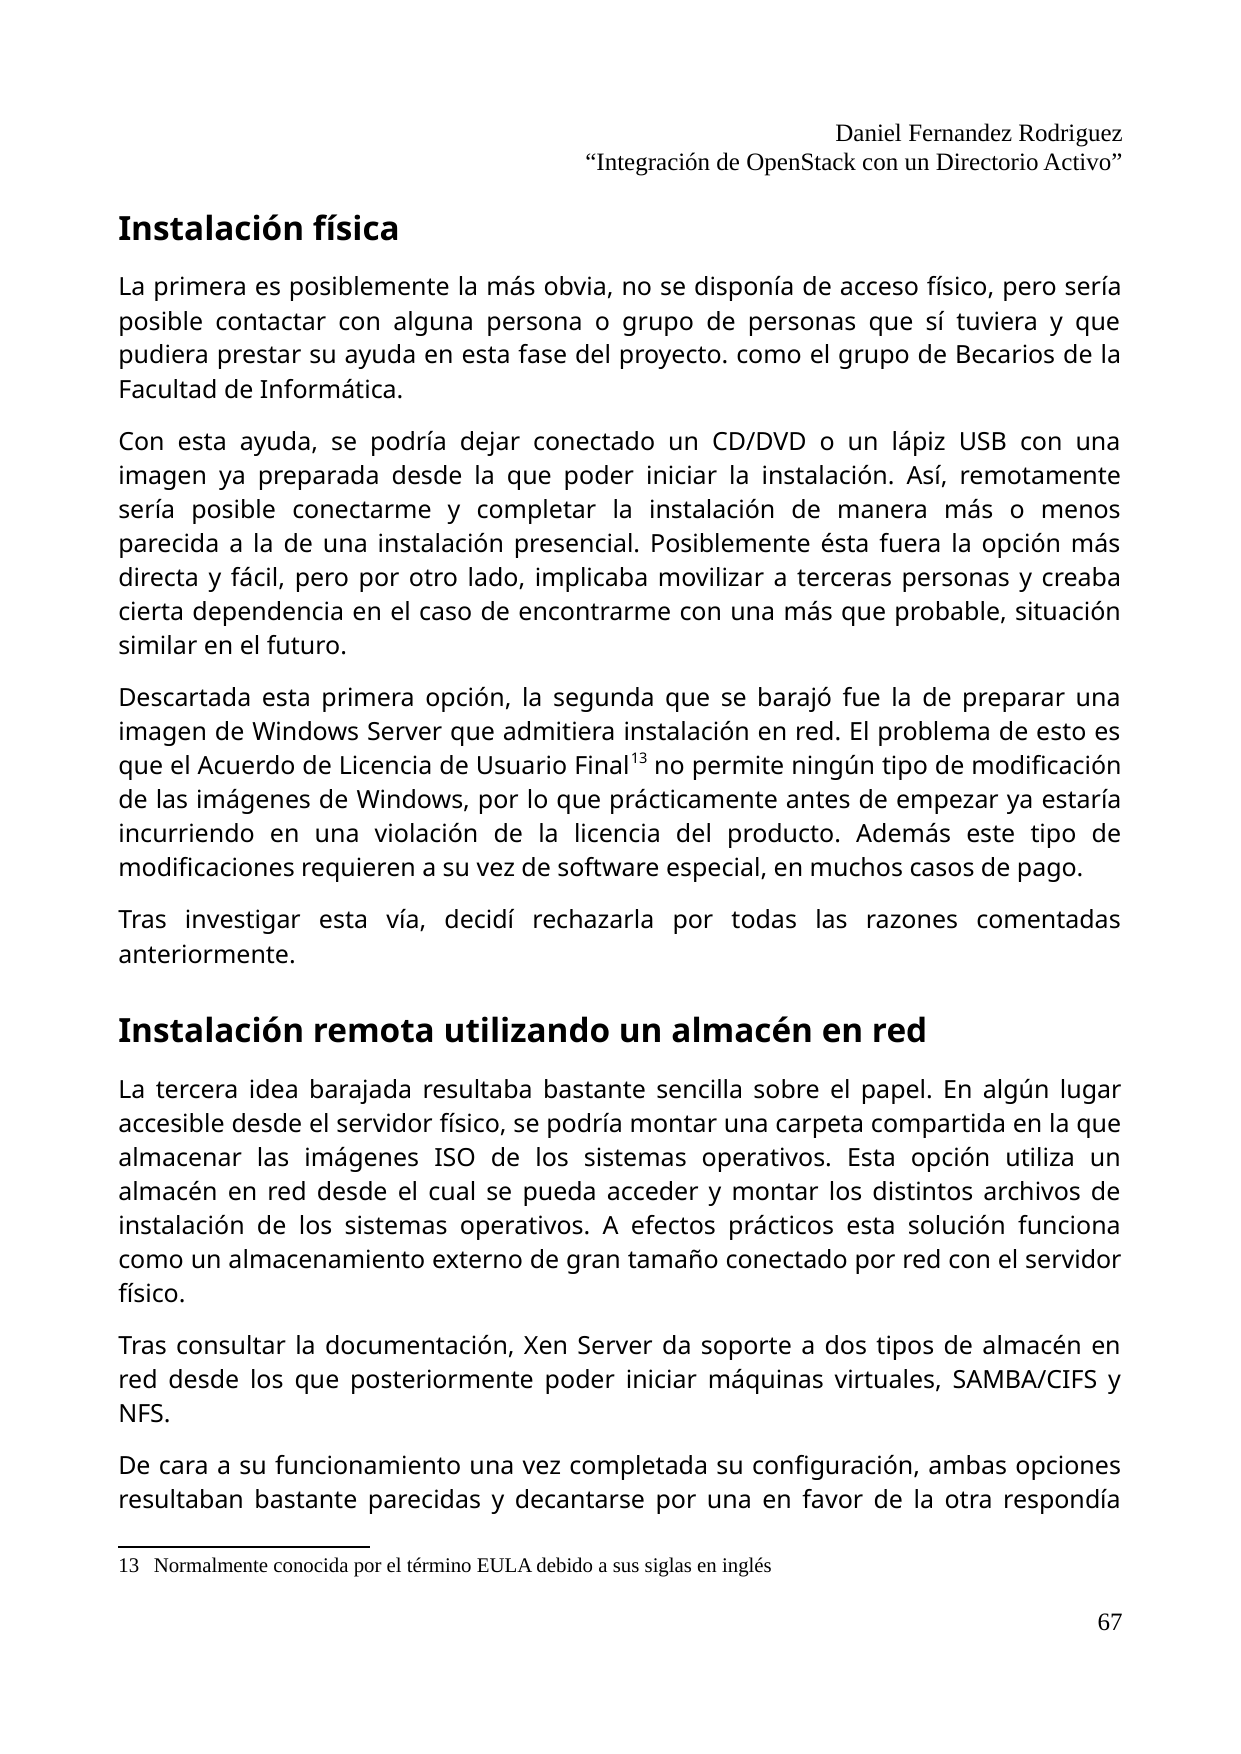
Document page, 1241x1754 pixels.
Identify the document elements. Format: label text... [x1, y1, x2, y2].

subtitle Instalación remota utilizando un almacén en red [118, 1007, 1122, 1053]
text Tras investigar esta vía, decidí rechazarla por todas las razones comentadas anteriormente. [118, 902, 1122, 970]
text De cara a su funcionamiento una vez completada su configuración, ambas opciones resultaban bastante parecidas y decantarse por una en favor de la otra respondía [118, 1448, 1122, 1516]
text Descartada esta primera opción, la segunda que se barajó fue la de preparar una imagen de Windows Server que admitiera instalación en red. El problema de esto es que el Acuerdo de Licencia de Usuario Final no permite ningún tipo de modificación de las imágenes de Windows, por lo que prácticamente antes de empezar ya estaría incurriendo en una violación de la licencia del producto. Además este tipo de modificaciones requieren a su vez de software especial, en muchos casos de pago. [118, 680, 1122, 884]
subtitle Instalación física [118, 205, 1122, 251]
text Tras consultar la documentación, Xen Server da soporte a dos tipos de almacén en red desde los que posteriormente poder iniciar máquinas virtuales, SAMBA/CIFS y NFS. [118, 1328, 1122, 1430]
text Normalmente conocida por el término EULA debido a sus siglas en inglés [118, 1553, 1122, 1577]
text La tercera idea barajada resultaba bastante sencilla sobre el papel. En algún lugar accesible desde el servidor físico, se podría montar una carpeta compartida en la que almacenar las imágenes ISO de los sistemas operativos. Esta opción utiliza un almacén en red desde el cual se pueda acceder y montar los distintos archivos de instalación de los sistemas operativos. A efectos prácticos esta solución funciona como un almacenamiento externo de gran tamaño conectado por red con el servidor físico. [118, 1071, 1122, 1310]
text Con esta ayuda, se podría dejar conectado un CD/DVD o un lápiz USB con una imagen ya preparada desde la que poder iniciar la instalación. Así, remotamente sería posible conectarme y completar la instalación de manera más o menos parecida a la de una instalación presencial. Posiblemente ésta fuera la opción más directa y fácil, pero por otro lado, implicaba movilizar a terceras personas y creaba cierta dependencia en el caso de encontrarme con una más que probable, situación similar en el futuro. [118, 423, 1122, 662]
text La primera es posiblemente la más obvia, no se disponía de acceso físico, pero sería posible contactar con alguna persona o grupo de personas que sí tuviera y que pudiera prestar su ayuda en esta fase del proyecto. como el grupo de Becarios de la Facultad de Informática. [118, 269, 1122, 405]
